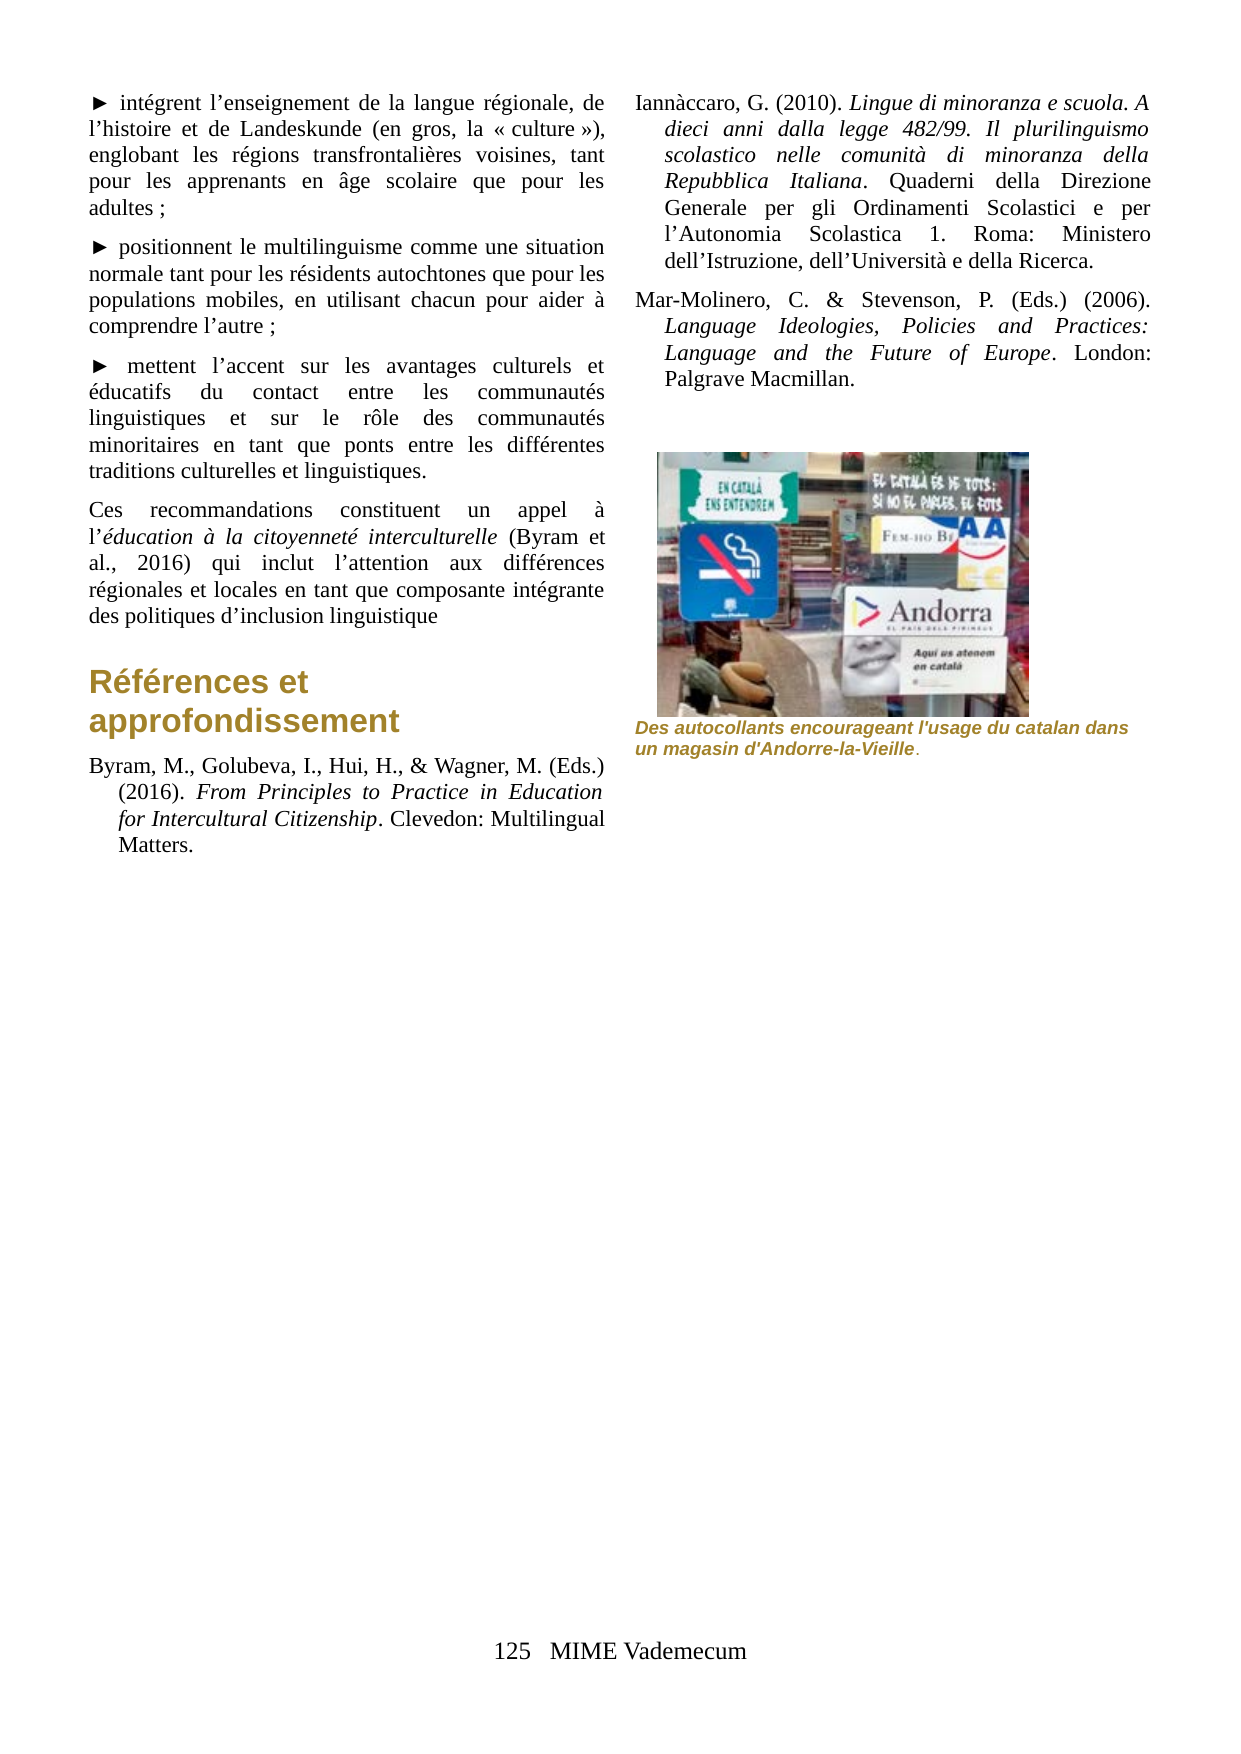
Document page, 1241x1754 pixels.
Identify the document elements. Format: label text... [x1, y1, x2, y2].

text Ces recommandations constituent un appel à l’éducation à la citoyenneté interculturelle (Byram et al., 2016) qui inclut l’attention aux différences régionales et locales en tant que composante intégrante des politiques d’inclusion linguistique [88, 497, 605, 628]
text Des autocollants encourageant l'usage du catalan dans un magasin d'Andorre-la-Vieille. [635, 444, 1152, 759]
text Iannàccaro, G. (2010). Lingue di minoranza e scuola. A dieci anni dalla legge 482/99. Il plurilinguismo scolastico nelle comunità di minoranza della Repubblica Italiana. Quaderni della Direzione Generale per gli Ordinamenti Scolastici e per l’Autonomia Scolastica 1. Roma: Ministero dell’Istruzione, dell’Università e della Ricerca. [635, 88, 1152, 273]
subtitle Références et approfondissement [88, 662, 605, 739]
picture [657, 452, 1029, 717]
text ► mettent l’accent sur les avantages culturels et éducatifs du contact entre les communautés linguistiques et sur le rôle des communautés minoritaires en tant que ponts entre les différentes traditions culturelles et linguistiques. [88, 352, 605, 483]
text ► positionnent le multilinguisme comme une situation normale tant pour les résidents autochtones que pour les populations mobiles, en utilisant chacun pour aider à comprendre l’autre ; [88, 233, 605, 339]
text Mar-Molinero, C. & Stevenson, P. (Eds.) (2006). Language Ideologies, Policies and Practices: Language and the Future of Europe. London: Palgrave Macmillan. [635, 286, 1152, 391]
text ► intégrent l’enseignement de la langue régionale, de l’histoire et de Landeskunde (en gros, la « culture »), englobant les régions transfrontalières voisines, tant pour les apprenants en âge scolaire que pour les adultes ; [88, 88, 605, 220]
text Byram, M., Golubeva, I., Hui, H., & Wagner, M. (Eds.) (2016). From Principles to Practice in Education for Intercultural Citizenship. Clevedon: Multilingual Matters. [88, 752, 605, 857]
